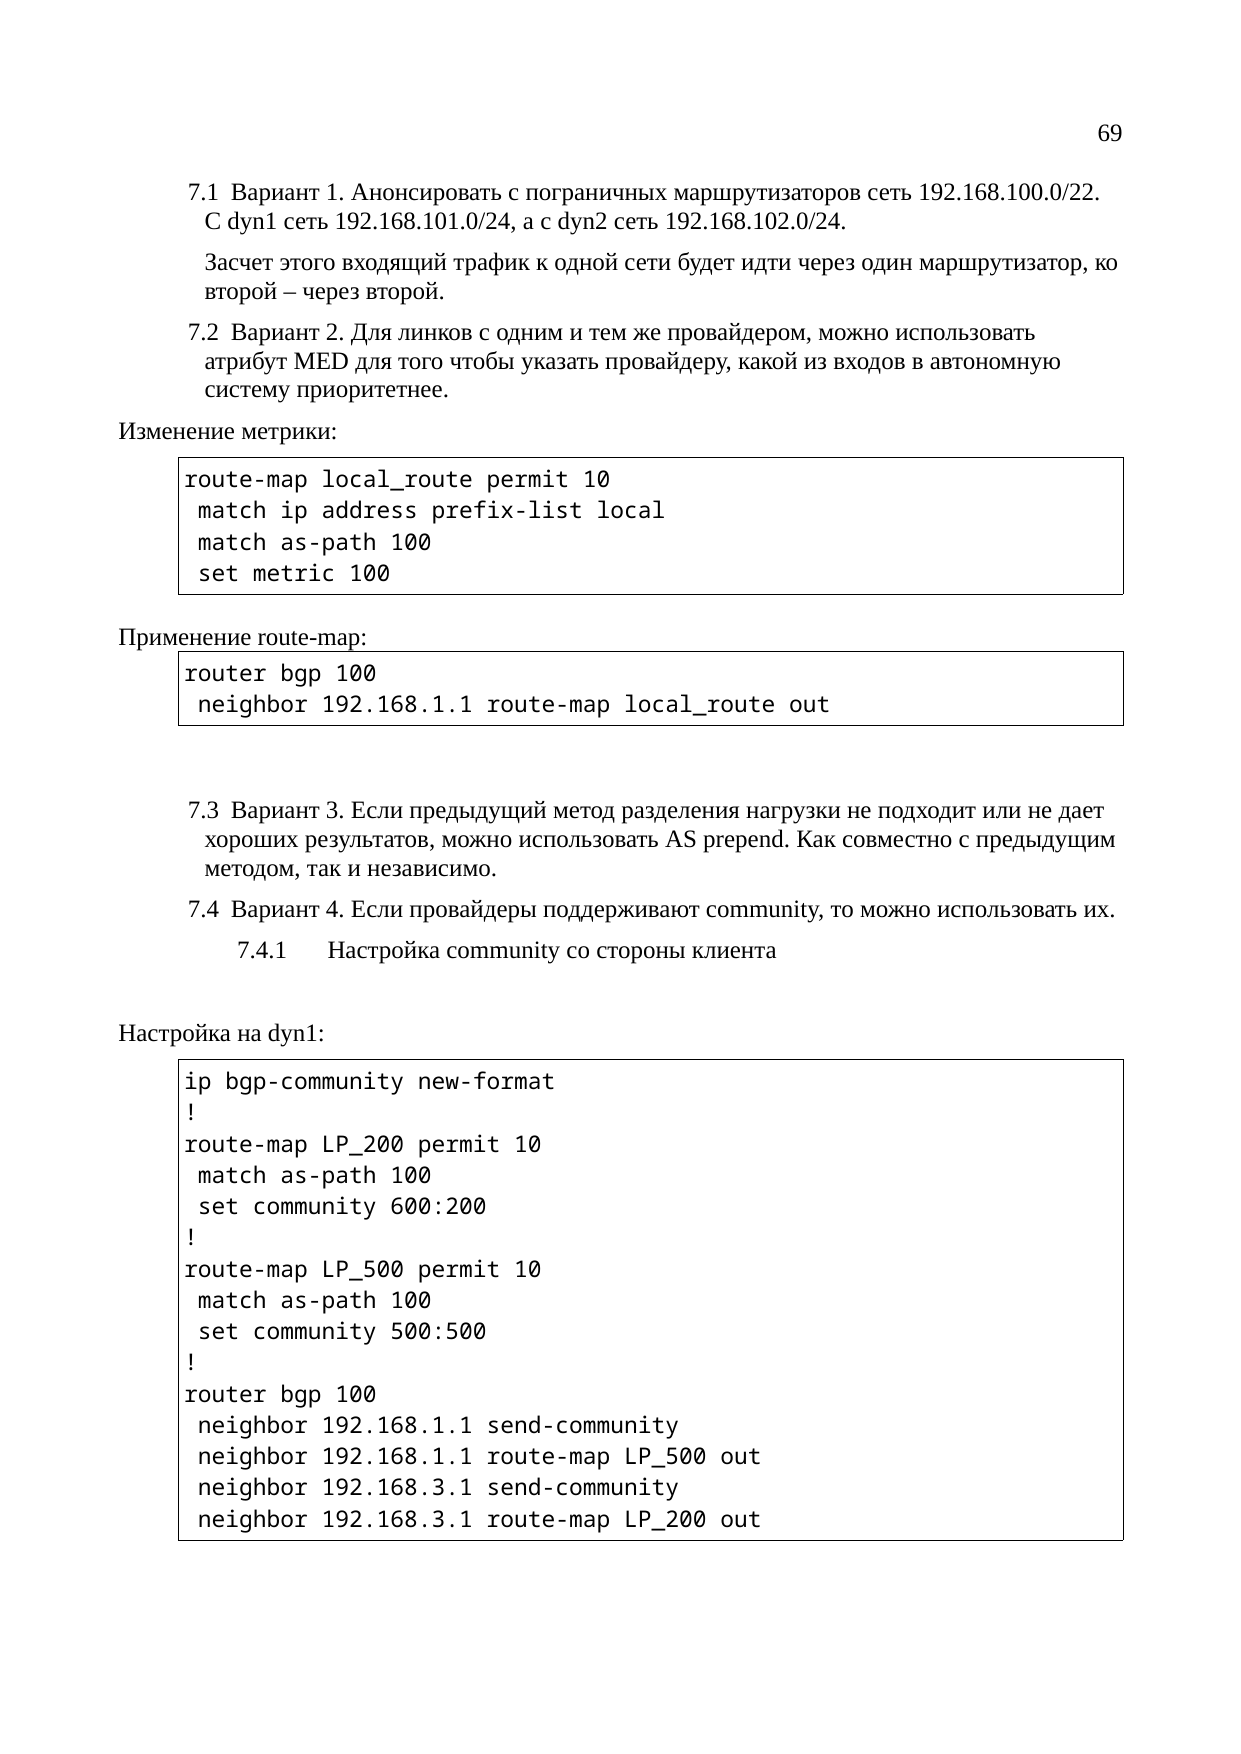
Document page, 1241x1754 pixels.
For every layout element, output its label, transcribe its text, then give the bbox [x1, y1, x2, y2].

list Засчет этого входящий трафик к одной сети будет идти через один маршрутизатор, ко второй – через второй. [181, 247, 1122, 304]
list Настройка community со стороны клиента [231, 935, 1122, 964]
text Настройка на dyn1: [118, 1018, 1122, 1047]
table_header ip bgp-community new-format ! route-map LP_200 permit 10 match as-path 100 set community 600:200 ! route-map LP_500 permit 10 match as-path 100 set community 500:500 ! router bgp 100 neighbor 192.168.1.1 send-community neighbor 192.168.1.1 route-map LP_500 out neighbor 192.168.3.1 send-community neighbor 192.168.3.1 route-map LP_200 out [179, 1060, 1123, 1539]
list Вариант 2. Для линков с одним и тем же провайдером, можно использовать атрибут MED для того чтобы указать провайдеру, какой из входов в автономную систему приоритетнее. [181, 317, 1122, 403]
list Вариант 1. Анонсировать с пограничных маршрутизаторов сеть 192.168.100.0/22. С dyn1 сеть 192.168.101.0/24, а с dyn2 сеть 192.168.102.0/24. [181, 177, 1122, 234]
text Изменение метрики: [118, 416, 1122, 444]
table_header route-map local_route permit 10 match ip address prefix-list local match as-path 100 set metric 100 [179, 458, 1123, 594]
list Вариант 4. Если провайдеры поддерживают community, то можно использовать их. [181, 894, 1122, 923]
table_header router bgp 100 neighbor 192.168.1.1 route-map local_route out [179, 652, 1123, 725]
list Вариант 3. Если предыдущий метод разделения нагрузки не подходит или не дает хороших результатов, можно использовать AS prepend. Как совместно с предыдущим методом, так и независимо. [181, 795, 1122, 882]
text Применение route-map: [118, 622, 1122, 651]
